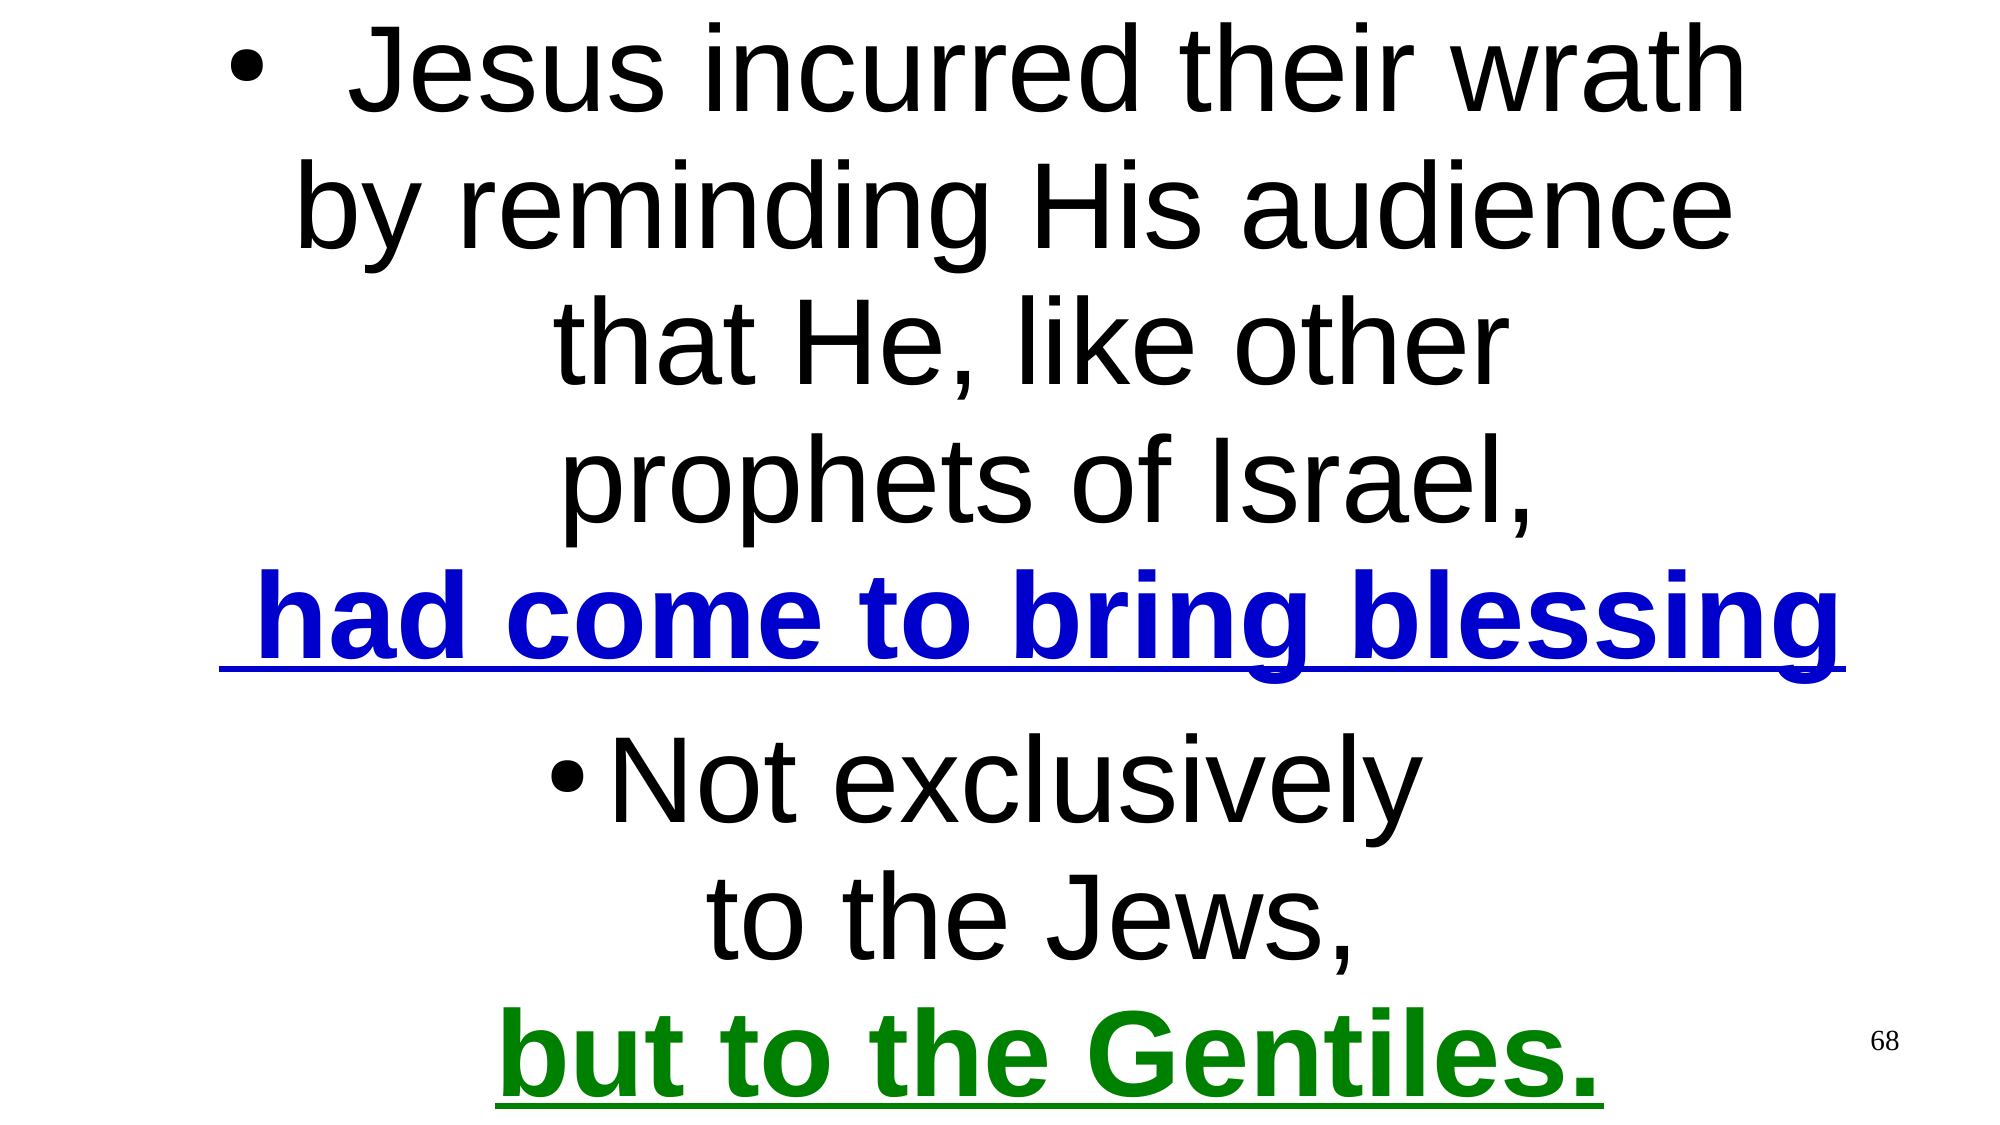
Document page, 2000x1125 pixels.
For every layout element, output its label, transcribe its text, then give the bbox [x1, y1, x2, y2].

list Jesus incurred their wrath by reminding His audience that He, like other prophets of Israel, had come to bring blessing Not exclusively to the Jews, but to the Gentiles. [0, 0, 1996, 1123]
